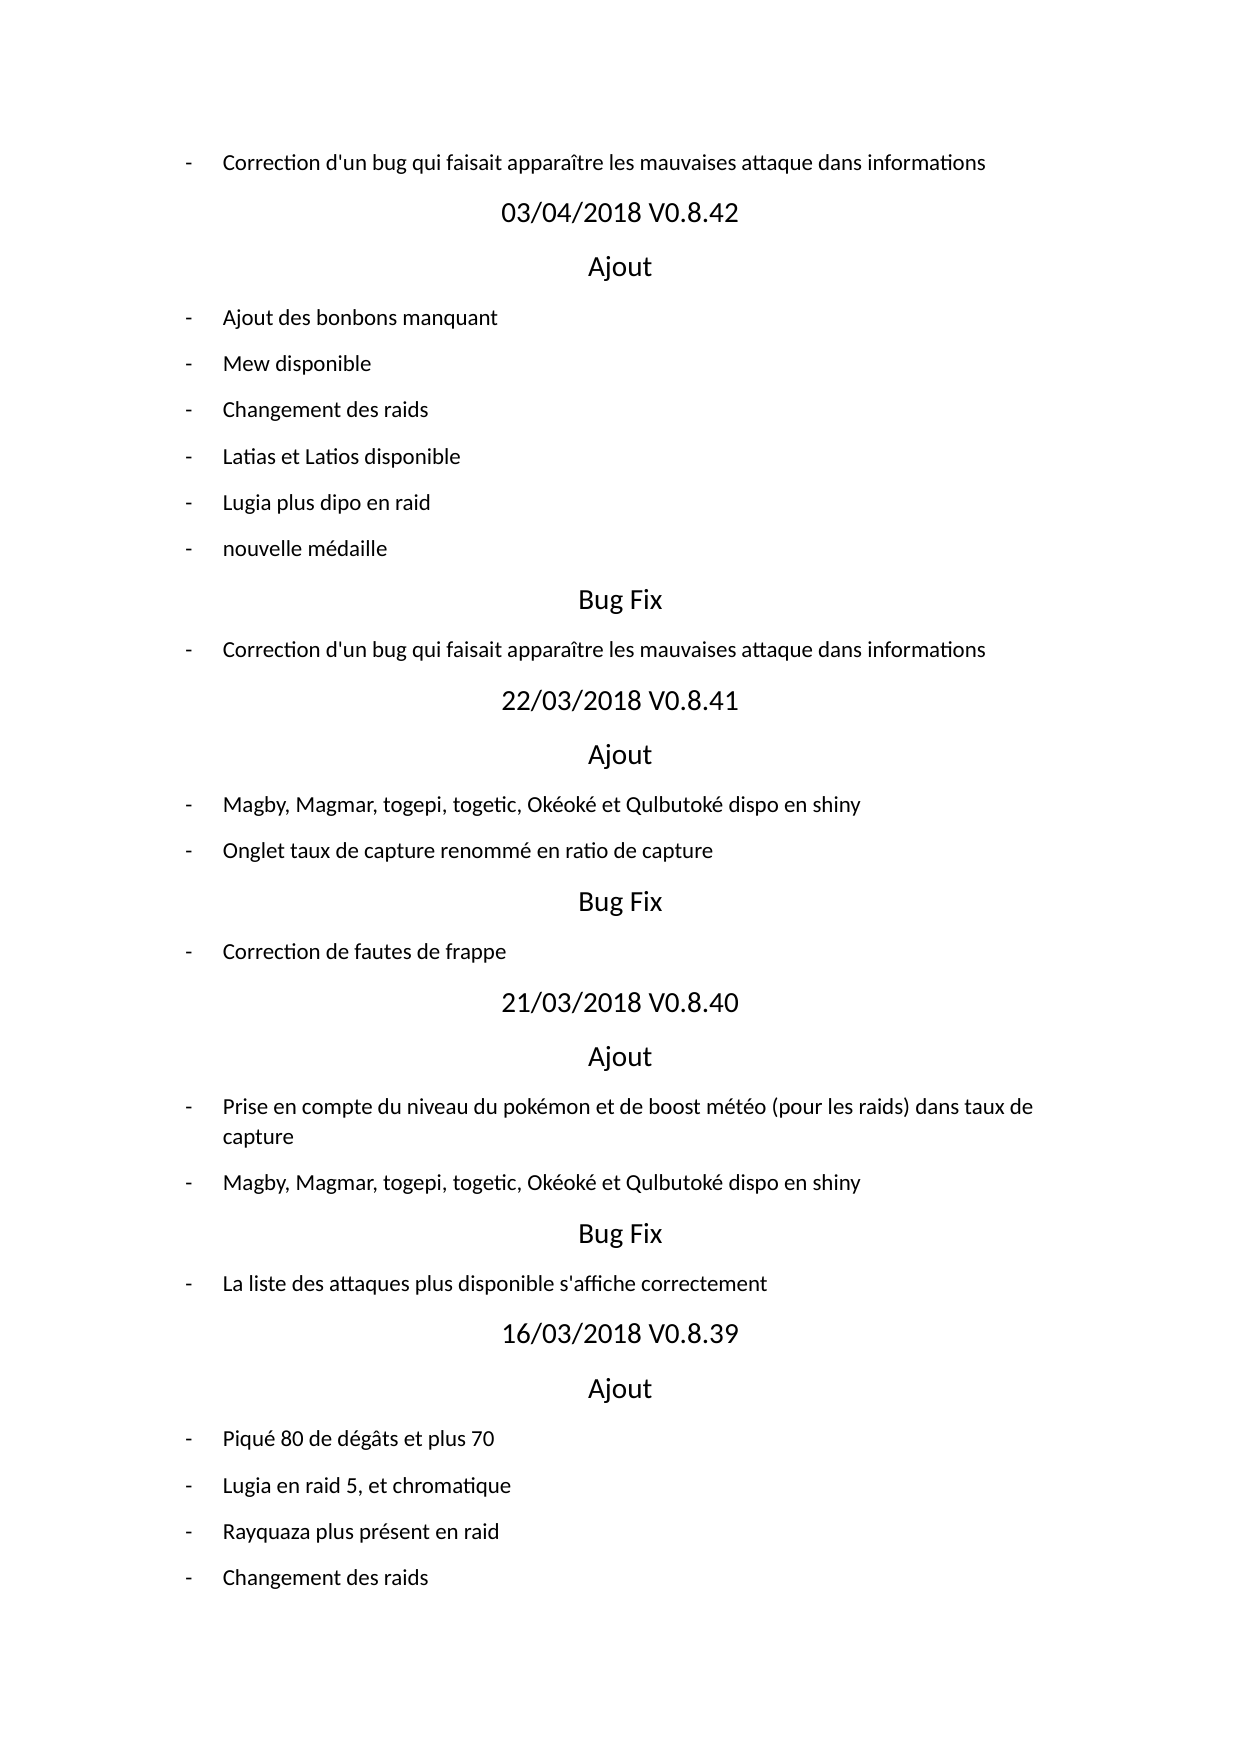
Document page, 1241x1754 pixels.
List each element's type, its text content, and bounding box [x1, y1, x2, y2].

list Magby, Magmar, togepi, togetic, Okéoké et Qulbutoké dispo en shiny [185, 1168, 1093, 1197]
text Ajout [148, 1370, 1093, 1406]
list nouvelle médaille [185, 534, 1093, 562]
text 22/03/2018 V0.8.41 [148, 682, 1093, 717]
list Mew disponible [185, 349, 1093, 377]
list Correction de fautes de frappe [185, 937, 1093, 965]
list Latias et Latios disponible [185, 442, 1093, 470]
text Ajout [148, 248, 1093, 284]
list Onglet taux de capture renommé en ratio de capture [185, 837, 1093, 865]
list Ajout des bonbons manquant [185, 303, 1093, 331]
list Bug Fix [148, 883, 1093, 919]
text 21/03/2018 V0.8.40 [148, 984, 1093, 1019]
list Changement des raids [185, 395, 1093, 423]
list Correction d'un bug qui faisait apparaître les mauvaises attaque dans informations [185, 635, 1093, 663]
list La liste des attaques plus disponible s'affiche correctement [185, 1269, 1093, 1297]
text 16/03/2018 V0.8.39 [148, 1316, 1093, 1351]
list Prise en compte du niveau du pokémon et de boost météo (pour les raids) dans taux de capture [185, 1092, 1093, 1150]
list Magby, Magmar, togepi, togetic, Okéoké et Qulbutoké dispo en shiny [185, 790, 1093, 818]
text 03/04/2018 V0.8.42 [148, 194, 1093, 229]
list Bug Fix [148, 581, 1093, 616]
list Piqué 80 de dégâts et plus 70 [185, 1424, 1093, 1452]
list Correction d'un bug qui faisait apparaître les mauvaises attaque dans informations [185, 148, 1093, 176]
list Changement des raids [185, 1563, 1093, 1591]
list Bug Fix [148, 1215, 1093, 1251]
list Rayquaza plus présent en raid [185, 1517, 1093, 1545]
list Lugia plus dipo en raid [185, 488, 1093, 516]
text Ajout [148, 1038, 1093, 1074]
text Ajout [148, 736, 1093, 772]
list Lugia en raid 5, et chromatique [185, 1471, 1093, 1499]
